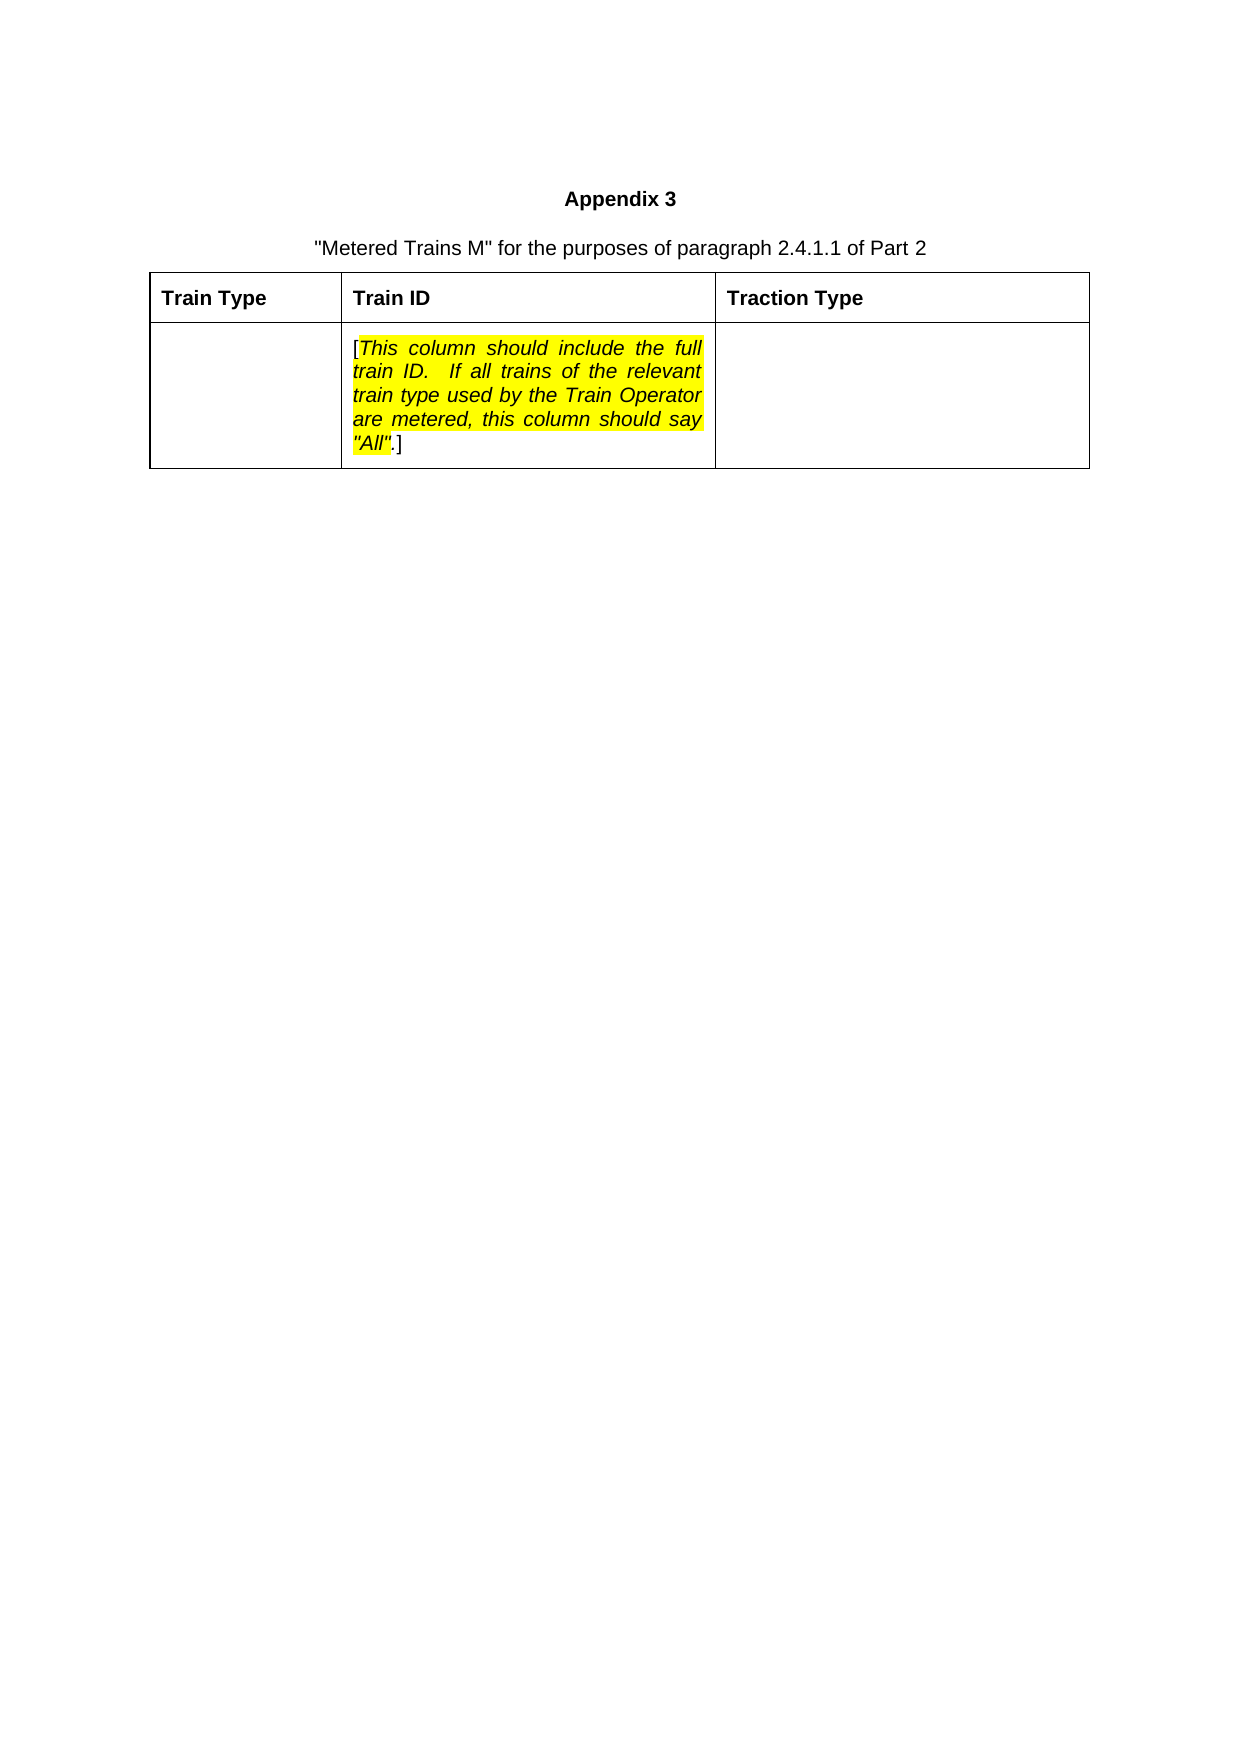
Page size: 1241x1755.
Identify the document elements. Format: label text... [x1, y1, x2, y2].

table_cell [716, 323, 1089, 468]
table_cell [This column should include the full train ID. If all trains of the relevant train type used by the Train Operator are metered, this column should say "All".] [342, 323, 715, 468]
text Appendix 3 [150, 186, 1090, 210]
table_cell [151, 323, 341, 468]
table_header Train Type [151, 273, 341, 322]
table_header Train ID [342, 273, 715, 322]
table_header Traction Type [716, 273, 1089, 322]
text "Metered Trains M" for the purposes of paragraph 2.4.1.1 of Part 2 [150, 235, 1090, 259]
